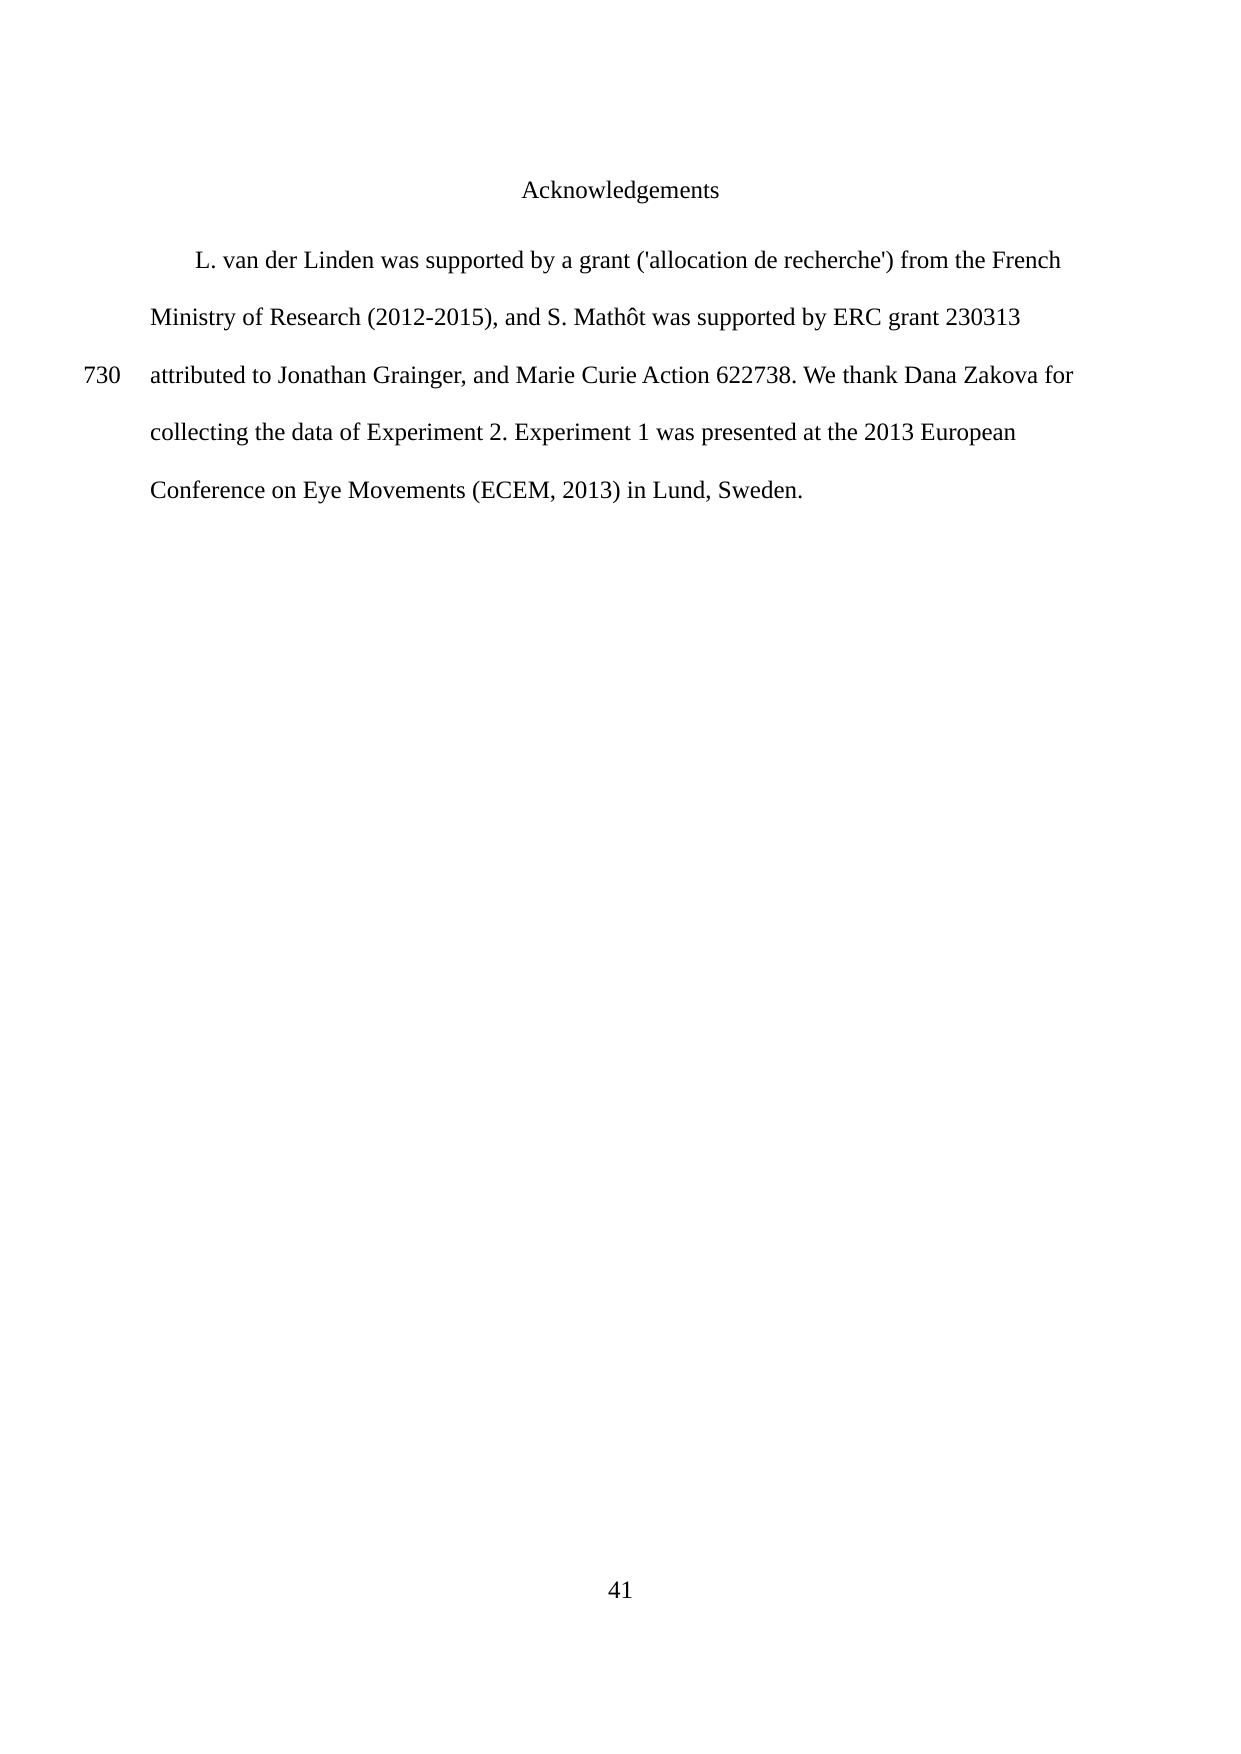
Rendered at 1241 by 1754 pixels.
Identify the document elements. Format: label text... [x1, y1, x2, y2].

text L. van der Linden was supported by a grant ('allocation de recherche') from the French Ministry of Research (2012-2015), and S. Mathôt was supported by ERC grant 230313 attributed to Jonathan Grainger, and Marie Curie Action 622738. We thank Dana Zakova for collecting the data of Experiment 2. Experiment 1 was presented at the 2013 European Conference on Eye Movements (ECEM, 2013) in Lund, Sweden. [150, 245, 1091, 504]
subtitle Acknowledgements [150, 175, 1091, 204]
